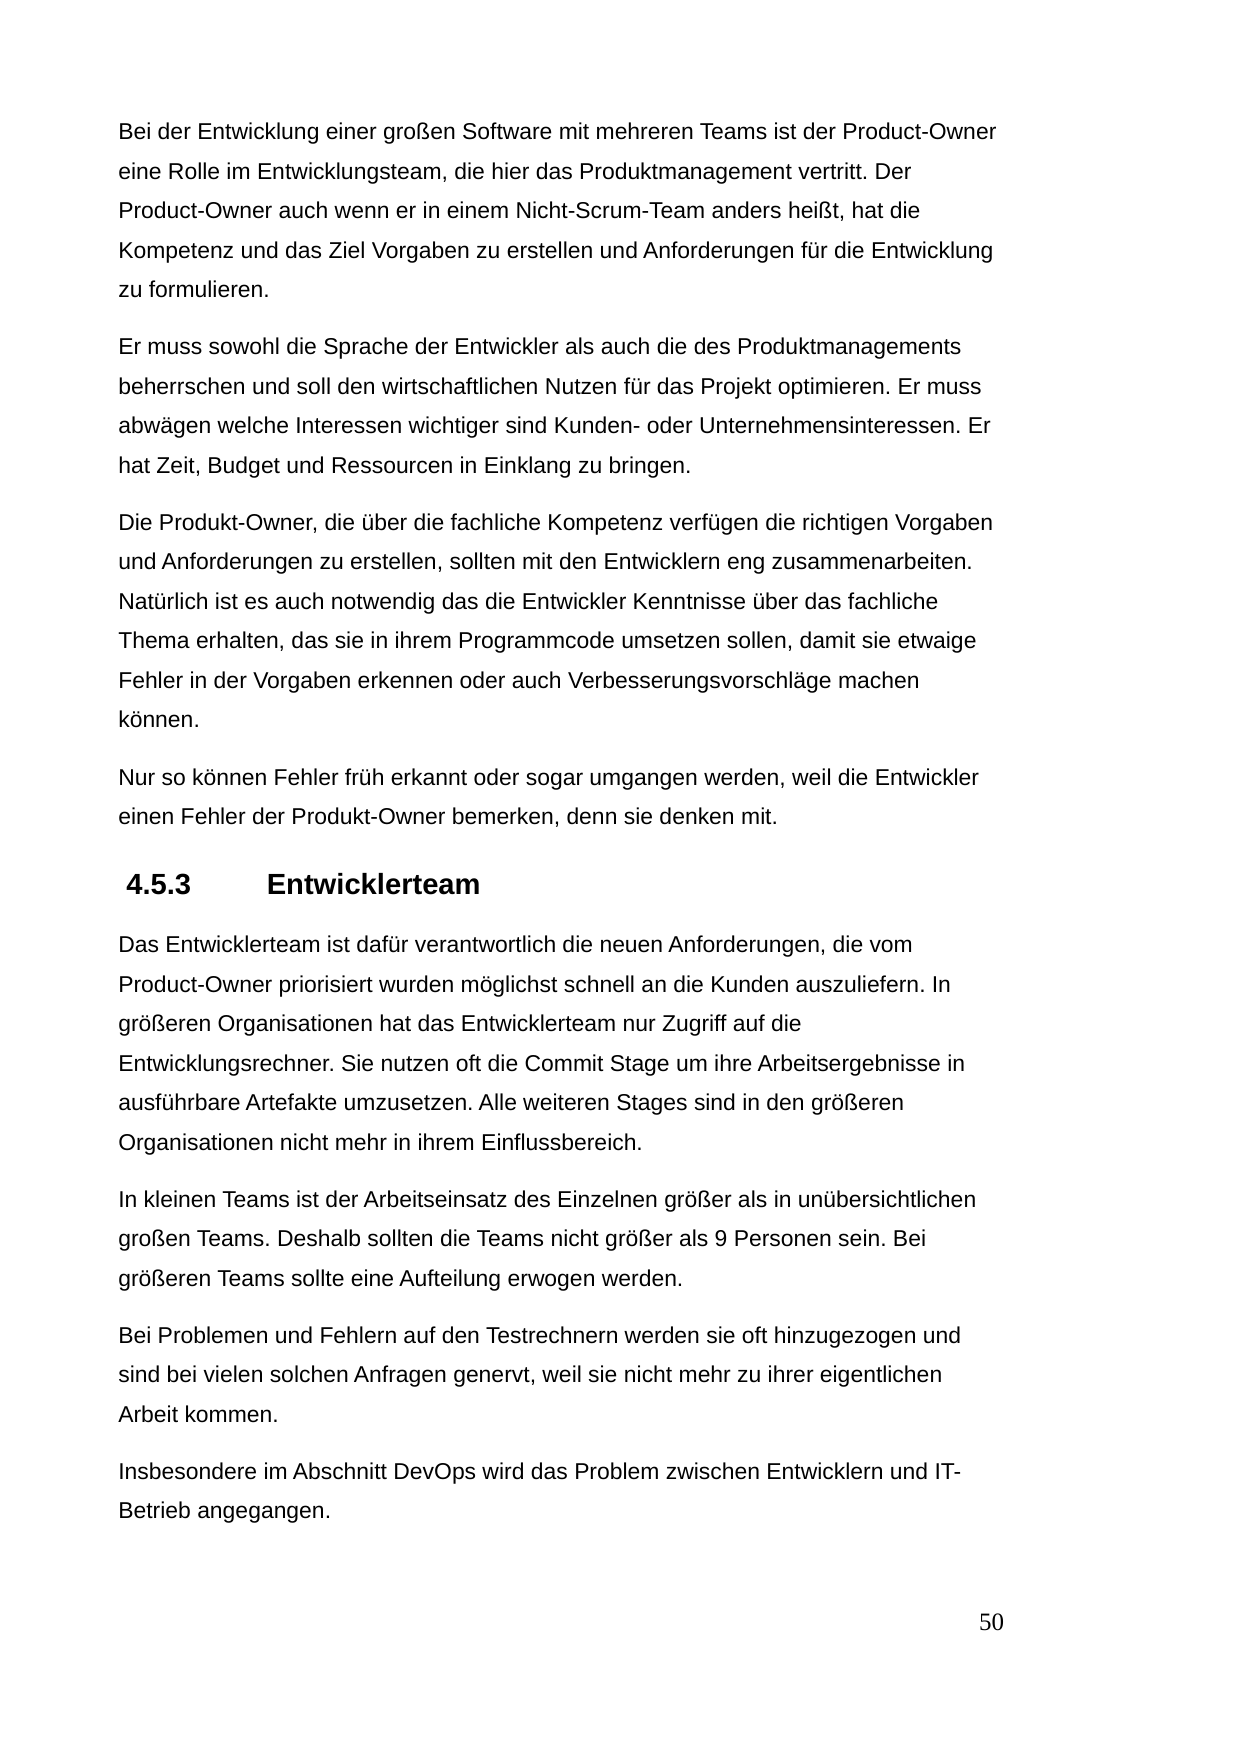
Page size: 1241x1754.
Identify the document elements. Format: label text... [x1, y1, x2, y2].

text Er muss sowohl die Sprache der Entwickler als auch die des Produktmanagements beherrschen und soll den wirtschaftlichen Nutzen für das Projekt optimieren. Er muss abwägen welche Interessen wichtiger sind Kunden- oder Unternehmensinteressen. Er hat Zeit, Budget und Ressourcen in Einklang zu bringen. [118, 333, 1004, 478]
text Bei Problemen und Fehlern auf den Testrechnern werden sie oft hinzugezogen und sind bei vielen solchen Anfragen genervt, weil sie nicht mehr zu ihrer eigentlichen Arbeit kommen. [118, 1322, 1004, 1427]
text Die Produkt-Owner, die über die fachliche Kompetenz verfügen die richtigen Vorgaben und Anforderungen zu erstellen, sollten mit den Entwicklern eng zusammenarbeiten. Natürlich ist es auch notwendig das die Entwickler Kenntnisse über das fachliche Thema erhalten, das sie in ihrem Programmcode umsetzen sollen, damit sie etwaige Fehler in der Vorgaben erkennen oder auch Verbesserungsvorschläge machen können. [118, 509, 1004, 733]
subtitle Entwicklerteam [118, 867, 1004, 901]
text In kleinen Teams ist der Arbeitseinsatz des Einzelnen größer als in unübersichtlichen großen Teams. Deshalb sollten die Teams nicht größer als 9 Personen sein. Bei größeren Teams sollte eine Aufteilung erwogen werden. [118, 1186, 1004, 1291]
text Das Entwicklerteam ist dafür verantwortlich die neuen Anforderungen, die vom Product-Owner priorisiert wurden möglichst schnell an die Kunden auszuliefern. In größeren Organisationen hat das Entwicklerteam nur Zugriff auf die Entwicklungsrechner. Sie nutzen oft die Commit Stage um ihre Arbeitsergebnisse in ausführbare Artefakte umzusetzen. Alle weiteren Stages sind in den größeren Organisationen nicht mehr in ihrem Einflussbereich. [118, 931, 1004, 1155]
text Bei der Entwicklung einer großen Software mit mehreren Teams ist der Product-Owner eine Rolle im Entwicklungsteam, die hier das Produktmanagement vertritt. Der Product-Owner auch wenn er in einem Nicht-Scrum-Team anders heißt, hat die Kompetenz und das Ziel Vorgaben zu erstellen und Anforderungen für die Entwicklung zu formulieren. [118, 118, 1004, 302]
text Nur so können Fehler früh erkannt oder sogar umgangen werden, weil die Entwickler einen Fehler der Produkt-Owner bemerken, denn sie denken mit. [118, 763, 1004, 829]
text Insbesondere im Abschnitt DevOps wird das Problem zwischen Entwicklern und IT-Betrieb angegangen. [118, 1458, 1004, 1524]
